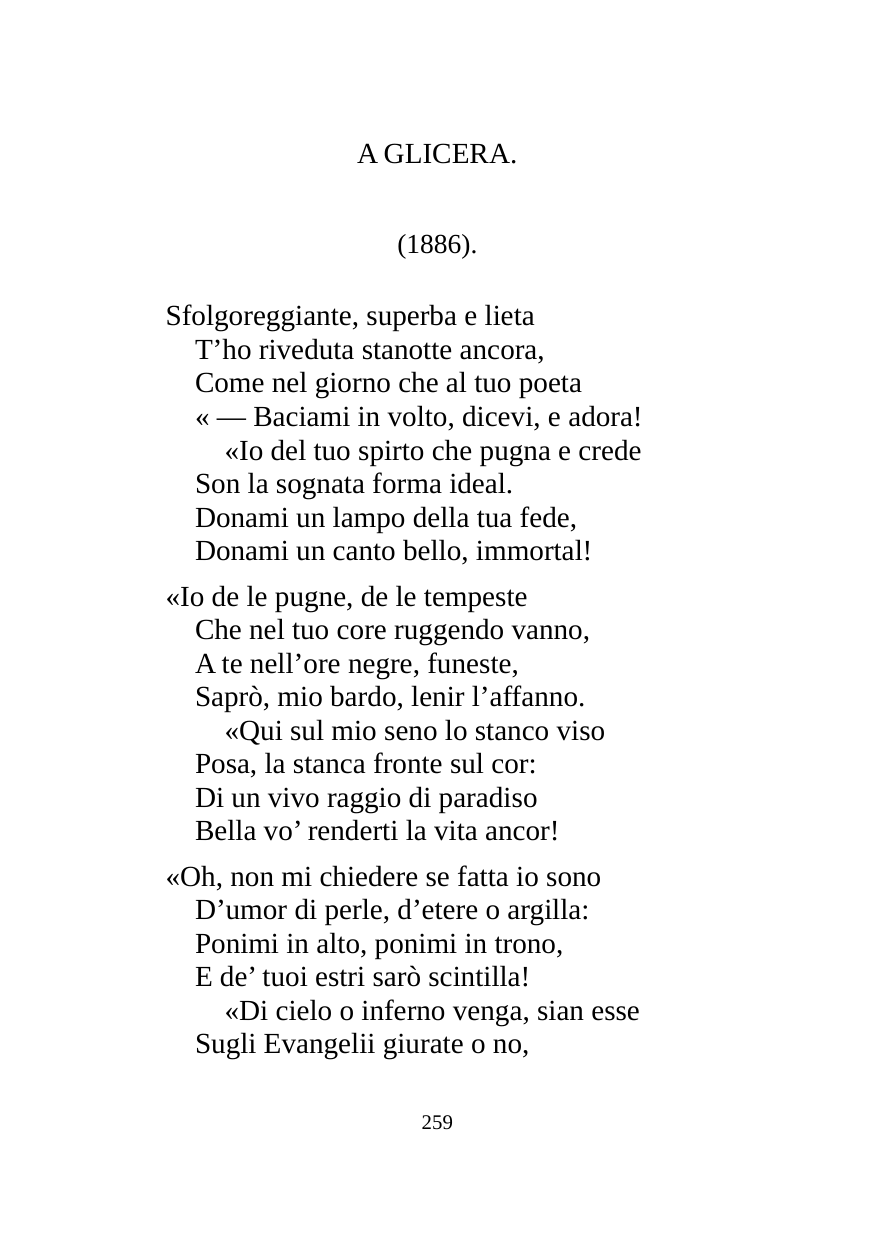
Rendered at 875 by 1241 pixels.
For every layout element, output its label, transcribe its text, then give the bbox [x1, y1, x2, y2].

text «Io de le pugne, de le tempeste Che nel tuo core ruggendo vanno, A te nell’ore negre, funeste, Saprò, mio bardo, lenir l’affanno. [165, 579, 768, 713]
text «Di cielo o inferno venga, sian esse Sugli Evangelii giurate o no, [195, 993, 768, 1060]
text Sfolgoreggiante, superba e lieta T’ho riveduta stanotte ancora, Come nel giorno che al tuo poeta « — Baciami in volto, dicevi, e adora! [165, 298, 768, 433]
text «Io del tuo spirto che pugna e crede Son la sognata forma ideal. Donami un lampo della tua fede, Donami un canto bello, immortal! [195, 433, 768, 567]
text «Oh, non mi chiedere se fatta io sono D’umor di perle, d’etere o argilla: Ponimi in alto, ponimi in trono, E de’ tuoi estri sarò scintilla! [165, 859, 768, 993]
subtitle A GLICERA. [106, 136, 768, 169]
text (1886). [106, 227, 768, 259]
text «Qui sul mio seno lo stanco viso Posa, la stanca fronte sul cor: Di un vivo raggio di paradiso Bella vo’ renderti la vita ancor! [195, 713, 768, 847]
